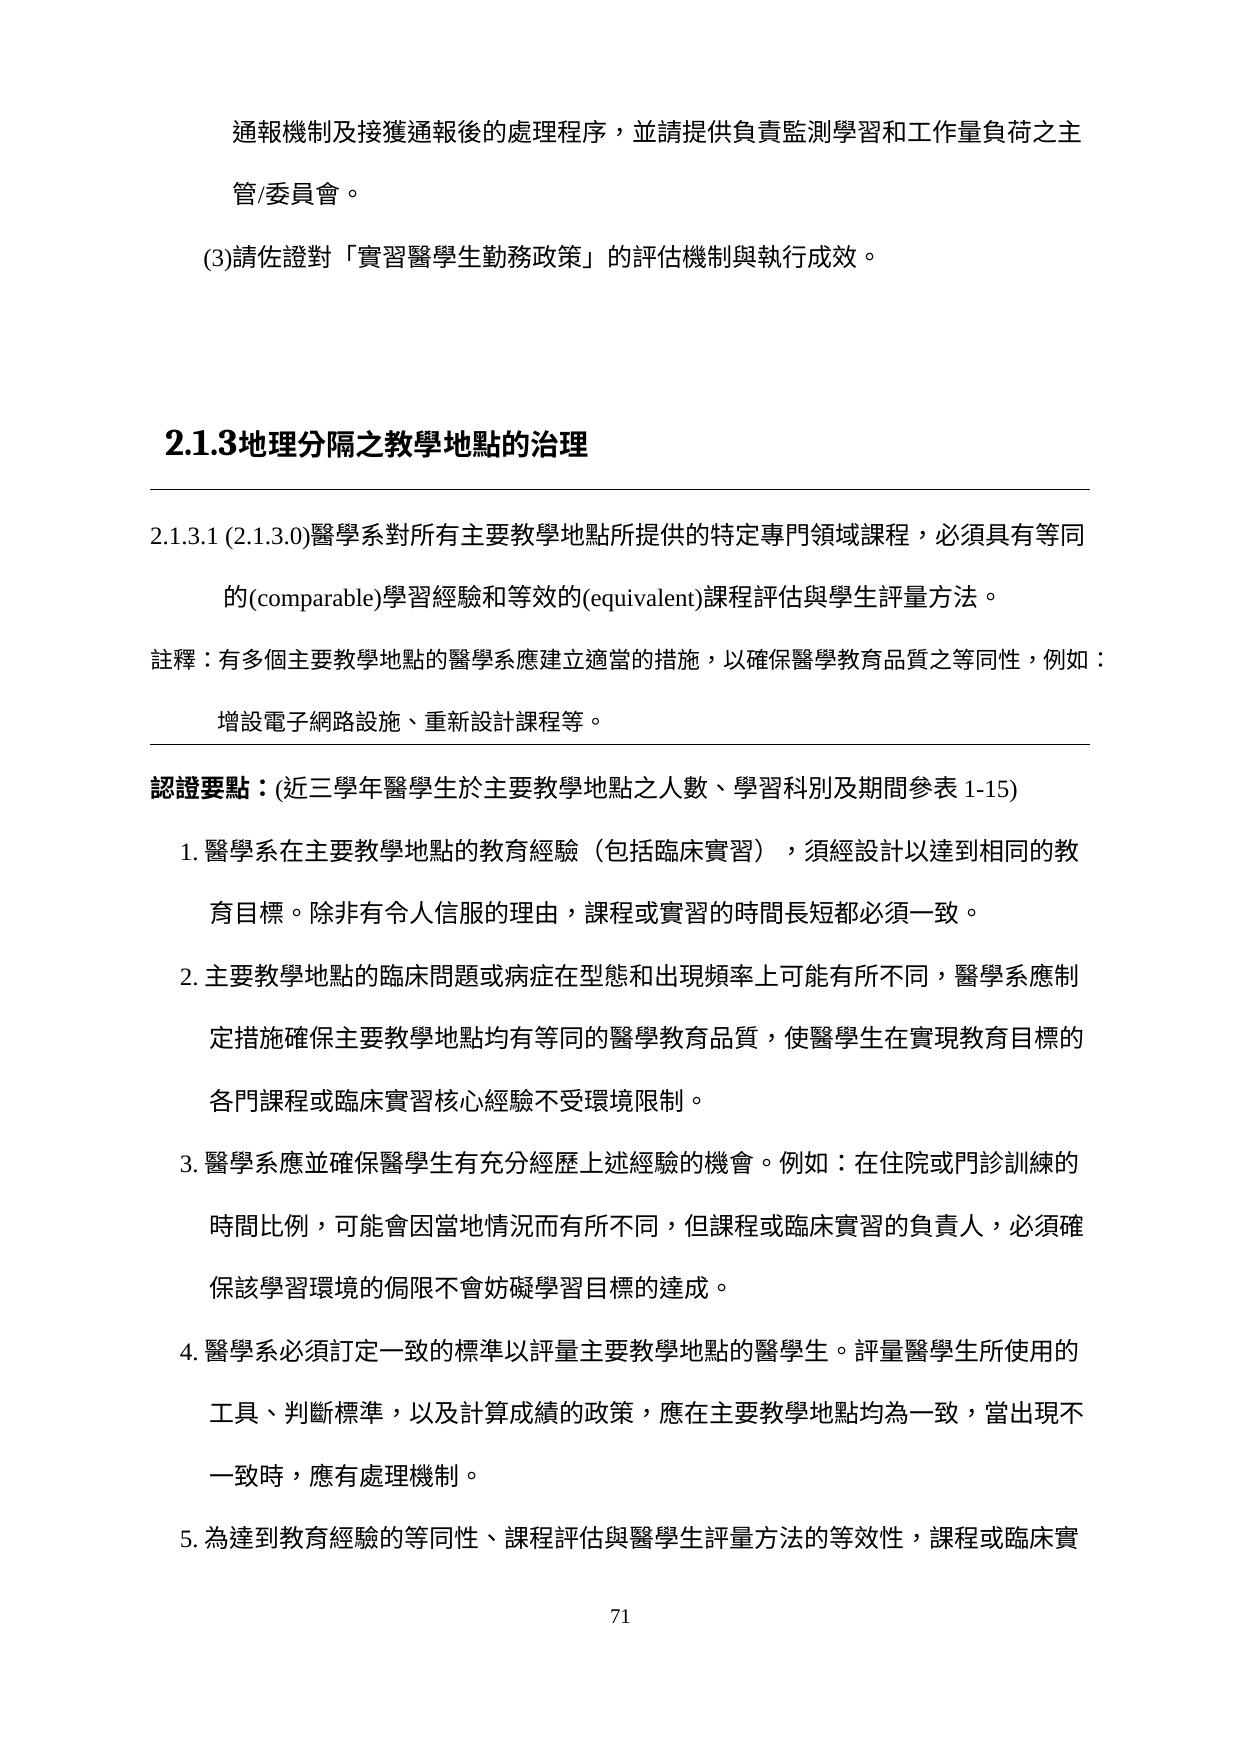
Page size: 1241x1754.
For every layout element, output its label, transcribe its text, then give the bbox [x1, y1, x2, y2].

list 醫學系必須訂定一致的標準以評量主要教學地點的醫學生。評量醫學生所使用的工具、判斷標準，以及計算成績的政策，應在主要教學地點均為一致，當出現不一致時，應有處理機制。 [179, 1307, 1090, 1495]
text 註釋：有多個主要教學地點的醫學系應建立適當的措施，以確保醫學教育品質之等同性，例如：增設電子網路設施、重新設計課程等。 [150, 614, 1090, 744]
text 2.1.3.1 (2.1.3.0)醫學系對所有主要教學地點所提供的特定專門領域課程，必須具有等同的(comparable)學習經驗和等效的(equivalent)課程評估與學生評量方法。 [150, 490, 1090, 614]
list 地理分隔之教學地點的治理 [165, 401, 1090, 464]
text 認證要點：(近三學年醫學生於主要教學地點之人數、學習科別及期間參表1-15) [150, 745, 1090, 807]
list 醫學系應並確保醫學生有充分經歷上述經驗的機會。例如：在住院或門診訓練的時間比例，可能會因當地情況而有所不同，但課程或臨床實習的負責人，必須確保該學習環境的侷限不會妨礙學習目標的達成。 [179, 1120, 1090, 1307]
list 請佐證對「實習醫學生勤務政策」的評估機制與執行成效。 [203, 214, 1090, 276]
list 醫學系在主要教學地點的教育經驗（包括臨床實習），須經設計以達到相同的教育目標。除非有令人信服的理由，課程或實習的時間長短都必須一致。 [179, 807, 1090, 932]
list 為達到教育經驗的等同性、課程評估與醫學生評量方法的等效性，課程或臨床實 [179, 1495, 1090, 1557]
list 主要教學地點的臨床問題或病症在型態和出現頻率上可能有所不同，醫學系應制定措施確保主要教學地點均有等同的醫學教育品質，使醫學生在實現教育目標的各門課程或臨床實習核心經驗不受環境限制。 [179, 932, 1090, 1120]
list 通報機制及接獲通報後的處理程序，並請提供負責監測學習和工作量負荷之主管/委員會。 [203, 89, 1090, 214]
